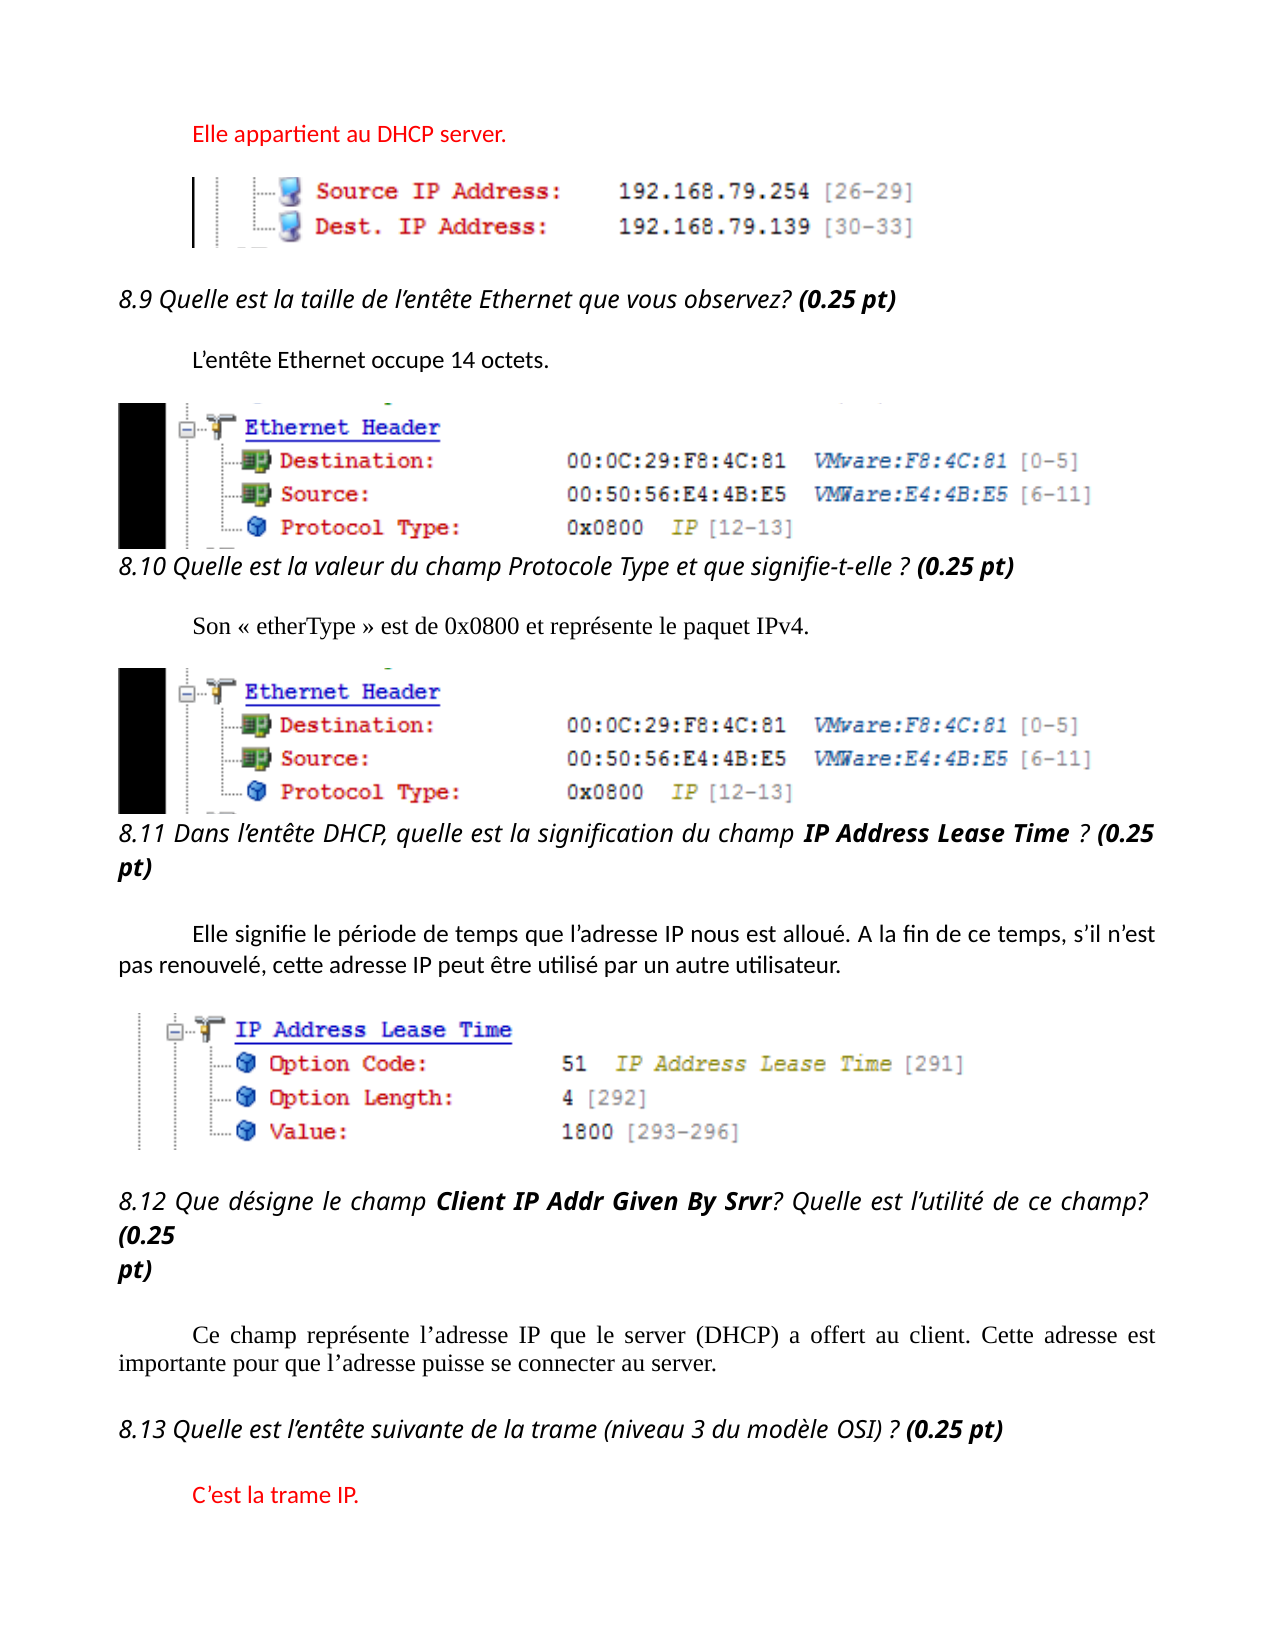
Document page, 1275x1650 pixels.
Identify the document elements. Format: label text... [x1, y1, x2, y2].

text 8.11 Dans l’entête DHCP, quelle est la signification du champ ​IP Address Lease Time​ ? ​(0.25 pt) [118, 669, 1157, 884]
text 8.12 Que désigne le champ ​Client IP Addr Given By Srvr​? Quelle est l’utilité de ce champ? ​(0.25 pt) [118, 1149, 1157, 1286]
text C’est la trame IP. [118, 1479, 1157, 1510]
text Ce champ représente l’adresse IP que le server (DHCP) a offert au client. Cette adresse est importante pour que l’adresse puisse se connecter au server. [118, 1320, 1157, 1377]
text 8.9 Quelle est la taille de l’entête Ethernet que vous observez? ​(0.25 pt) [118, 248, 1157, 316]
text L’entête Ethernet occupe 14 octets. [118, 345, 1157, 375]
text 8.10 Quelle est la valeur du champ Protocole Type et que signifie-t-elle ? ​(0.25 pt) [118, 548, 1157, 582]
text 8.13 Quelle est l’entête suivante de la trame (niveau 3 du modèle ​OSI​) ? ​(0.25 pt) [118, 1377, 1157, 1445]
text Elle signifie le période de temps que l’adresse IP nous est alloué. A la fin de ce temps, s’il n’est pas renouvelé, cette adresse IP peut être utilisé par un autre utilisateur. [118, 918, 1157, 979]
text Elle appartient au DHCP server. [118, 118, 1157, 149]
text Son « etherType » est de 0x0800 et représente le paquet IPv4. [118, 611, 1157, 640]
